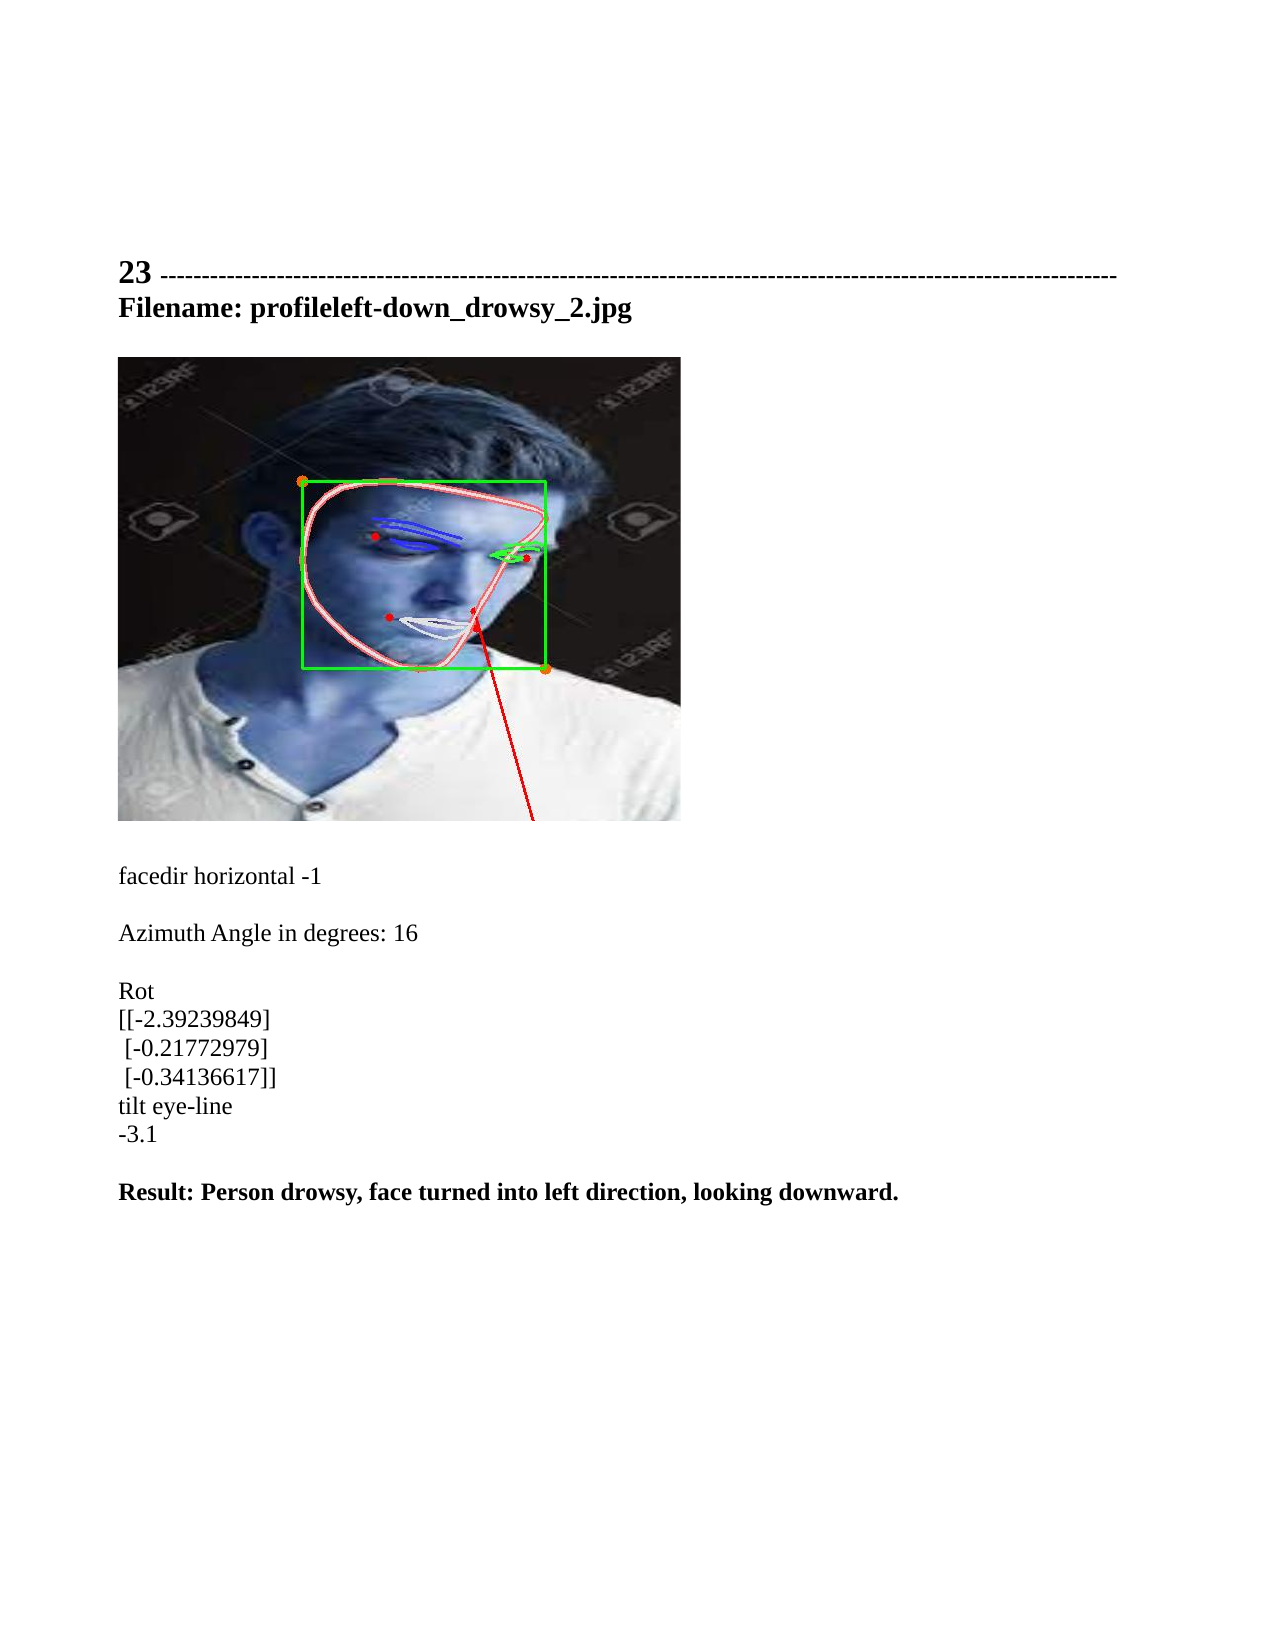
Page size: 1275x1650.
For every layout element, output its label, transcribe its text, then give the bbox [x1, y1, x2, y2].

text Rot [118, 976, 1157, 1004]
text Filename: profileleft-down_drowsy_2.jpg [118, 291, 1157, 324]
text [-0.21772979] [118, 1033, 1157, 1062]
text 23 ------------------------------------------------------------------------------------------------------------------- [118, 252, 1157, 291]
text Azimuth Angle in degrees: 16 [118, 918, 1157, 947]
text [[-2.39239849] [118, 1004, 1157, 1033]
picture [117, 357, 681, 821]
text tilt eye-line [118, 1091, 1157, 1119]
text Result: Person drowsy, face turned into left direction, looking downward. [118, 1177, 1157, 1206]
text [-0.34136617]] [118, 1062, 1157, 1091]
text -3.1 [118, 1119, 1157, 1148]
text facedir horizontal -1 [118, 861, 1157, 889]
